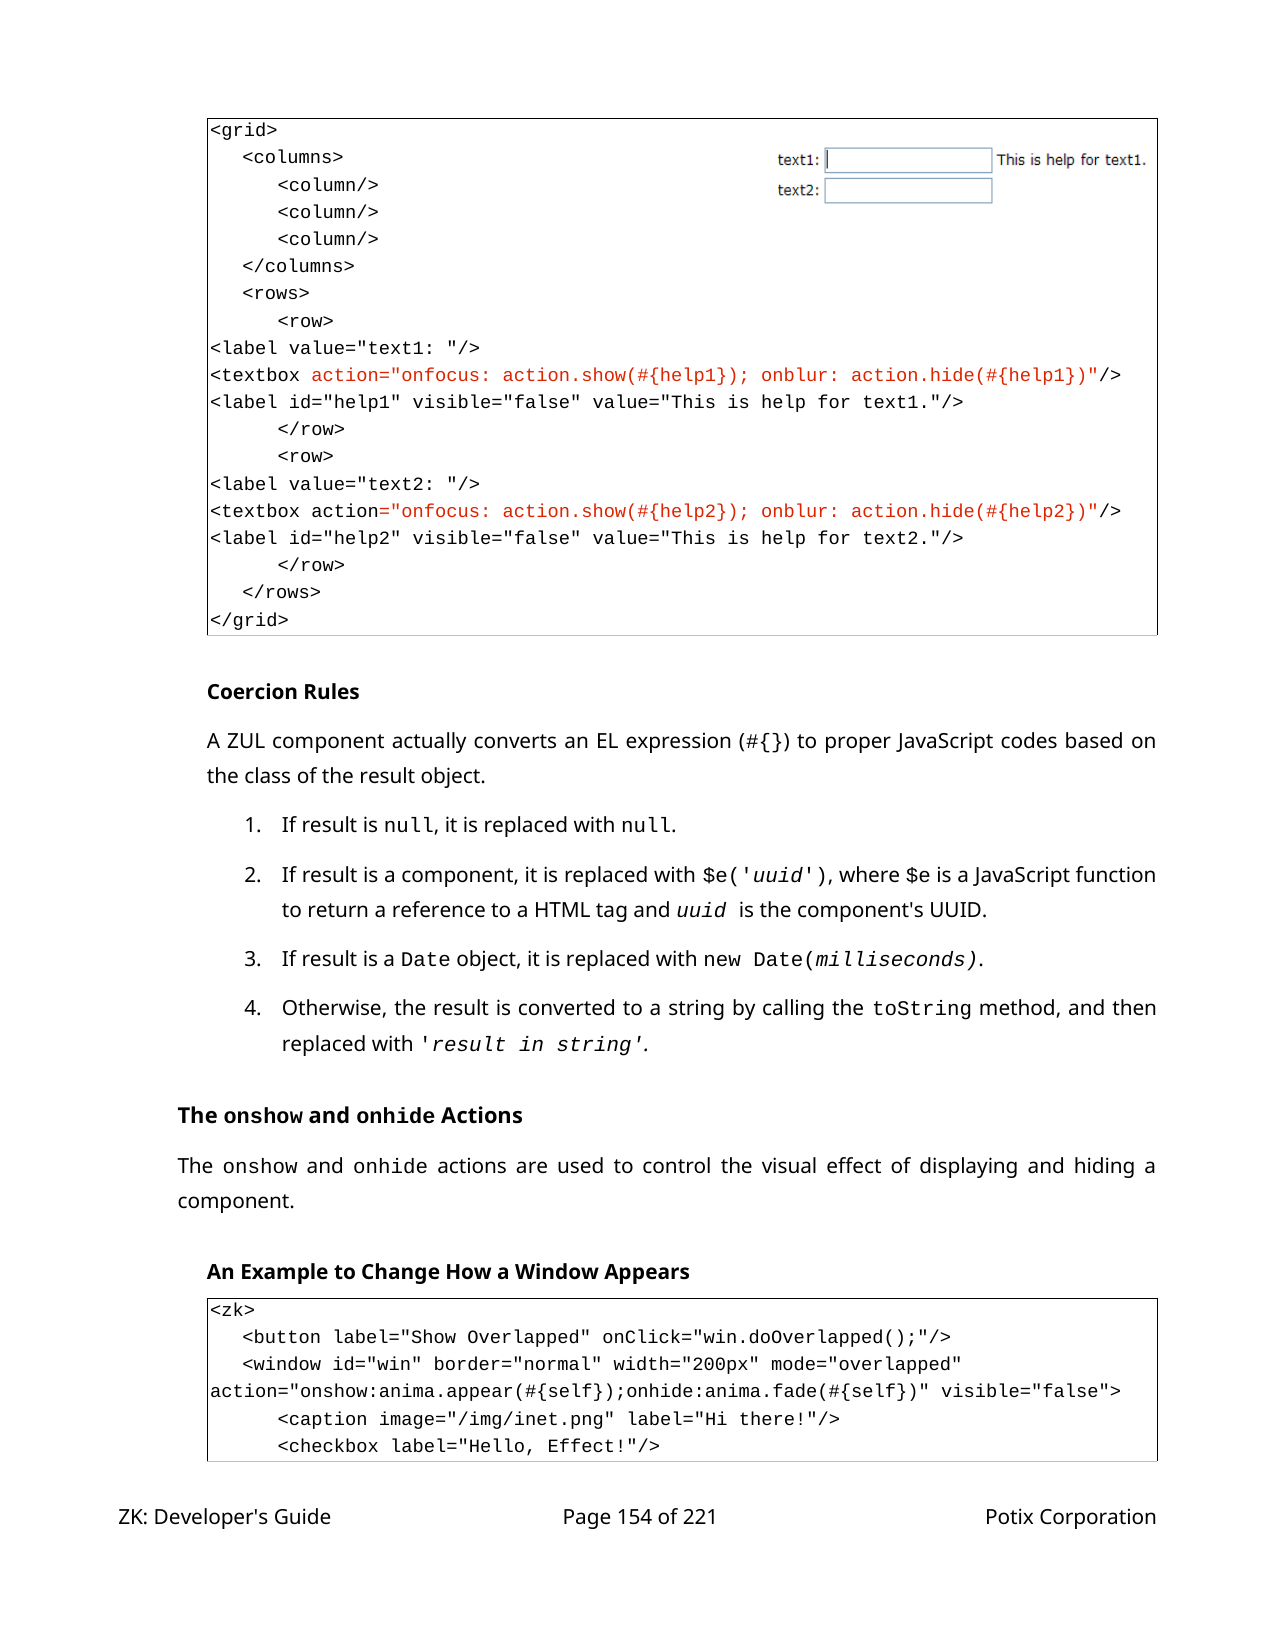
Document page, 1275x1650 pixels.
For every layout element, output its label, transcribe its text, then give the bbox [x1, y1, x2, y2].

text </rows> [208, 580, 1157, 604]
subtitle An Example to Change How a Window Appears [207, 1257, 1157, 1285]
list If result is a component, it is replaced with $e('uuid'), where $e is a JavaScript function to return a reference to a HTML tag and uuid is the component's UUID. [244, 860, 1157, 924]
text <row> [208, 308, 1157, 333]
list If result is a Date object, it is replaced with new Date(milliseconds). [244, 944, 1157, 973]
text A ZUL component actually converts an EL expression (#{}) to proper JavaScript codes based on the class of the result object. [207, 726, 1157, 790]
text </columns> [208, 254, 1157, 278]
text <row> [208, 444, 1157, 469]
text action="onshow:anima.appear(#{self});onhide:anima.fade(#{self})" visible="false"> [208, 1379, 1157, 1403]
text <columns> [208, 145, 776, 169]
text <label id="help2" visible="false" value="This is help for text2."/> [208, 526, 1157, 550]
text <column/> [208, 227, 1157, 251]
text <window id="win" border="normal" width="200px" mode="overlapped" [208, 1352, 1157, 1376]
text </grid> [208, 607, 1157, 635]
text </row> [208, 417, 1157, 441]
text <textbox action="onfocus: action.show(#{help2}); onblur: action.hide(#{help2})"/> [208, 499, 1157, 523]
text </row> [208, 553, 1157, 577]
text <button label="Show Overlapped" onClick="win.doOverlapped();"/> [208, 1325, 1157, 1349]
text <label id="help1" visible="false" value="This is help for text1."/> [208, 390, 1157, 414]
text <zk> [208, 1299, 1157, 1322]
subtitle The onshow and onhide Actions [177, 1100, 1157, 1130]
text <label value="text2: "/> [208, 472, 1157, 496]
list Otherwise, the result is converted to a string by calling the toString method, and then replaced with 'result in string'. [244, 993, 1157, 1058]
picture [776, 143, 1152, 207]
text The onshow and onhide actions are used to control the visual effect of displaying and hiding a component. [177, 1151, 1157, 1214]
text <grid> [208, 119, 1157, 142]
text <checkbox label="Hello, Effect!"/> [208, 1434, 1157, 1461]
text <caption image="/img/inet.png" label="Hi there!"/> [208, 1406, 1157, 1431]
subtitle Coercion Rules [207, 677, 1157, 706]
text <textbox action="onfocus: action.show(#{help1}); onblur: action.hide(#{help1})"/> [208, 363, 1157, 387]
text <column/> [208, 172, 776, 197]
text <rows> [208, 281, 1157, 306]
text <column/> [208, 200, 1157, 224]
text <label value="text1: "/> [208, 336, 1157, 360]
list If result is null, it is replaced with null. [244, 811, 1157, 839]
